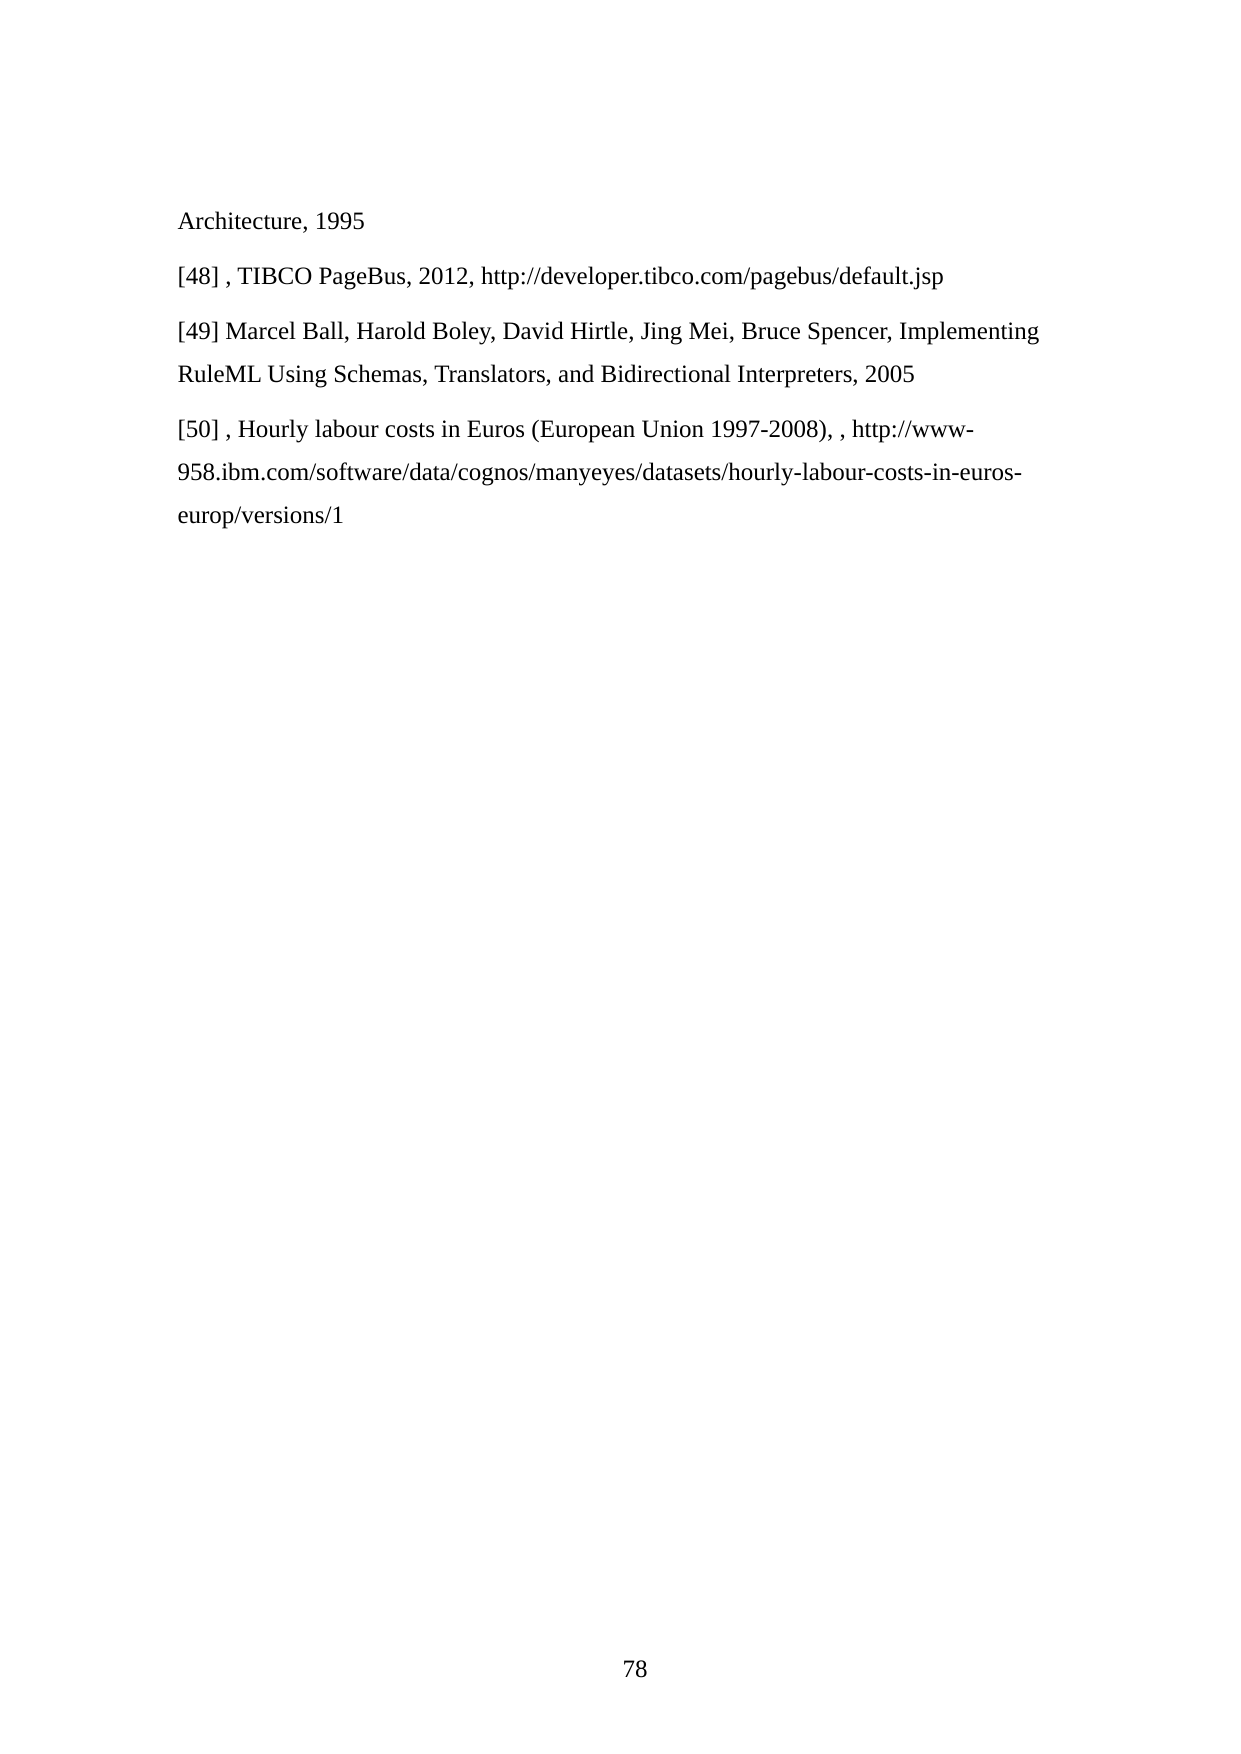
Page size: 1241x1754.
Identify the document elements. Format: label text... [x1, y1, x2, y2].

text [49] Marcel Ball, Harold Boley, David Hirtle, Jing Mei, Bruce Spencer, Implementing RuleML Using Schemas, Translators, and Bidirectional Interpreters, 2005 [177, 316, 1093, 388]
text [50] , Hourly labour costs in Euros (European Union 1997-2008), , http://www-958.ibm.com/software/data/cognos/manyeyes/datasets/hourly-labour-costs-in-euros-europ/versions/1 [177, 414, 1093, 529]
text Architecture, 1995 [177, 206, 1093, 234]
text [48] , TIBCO PageBus, 2012, http://developer.tibco.com/pagebus/default.jsp [177, 261, 1093, 289]
